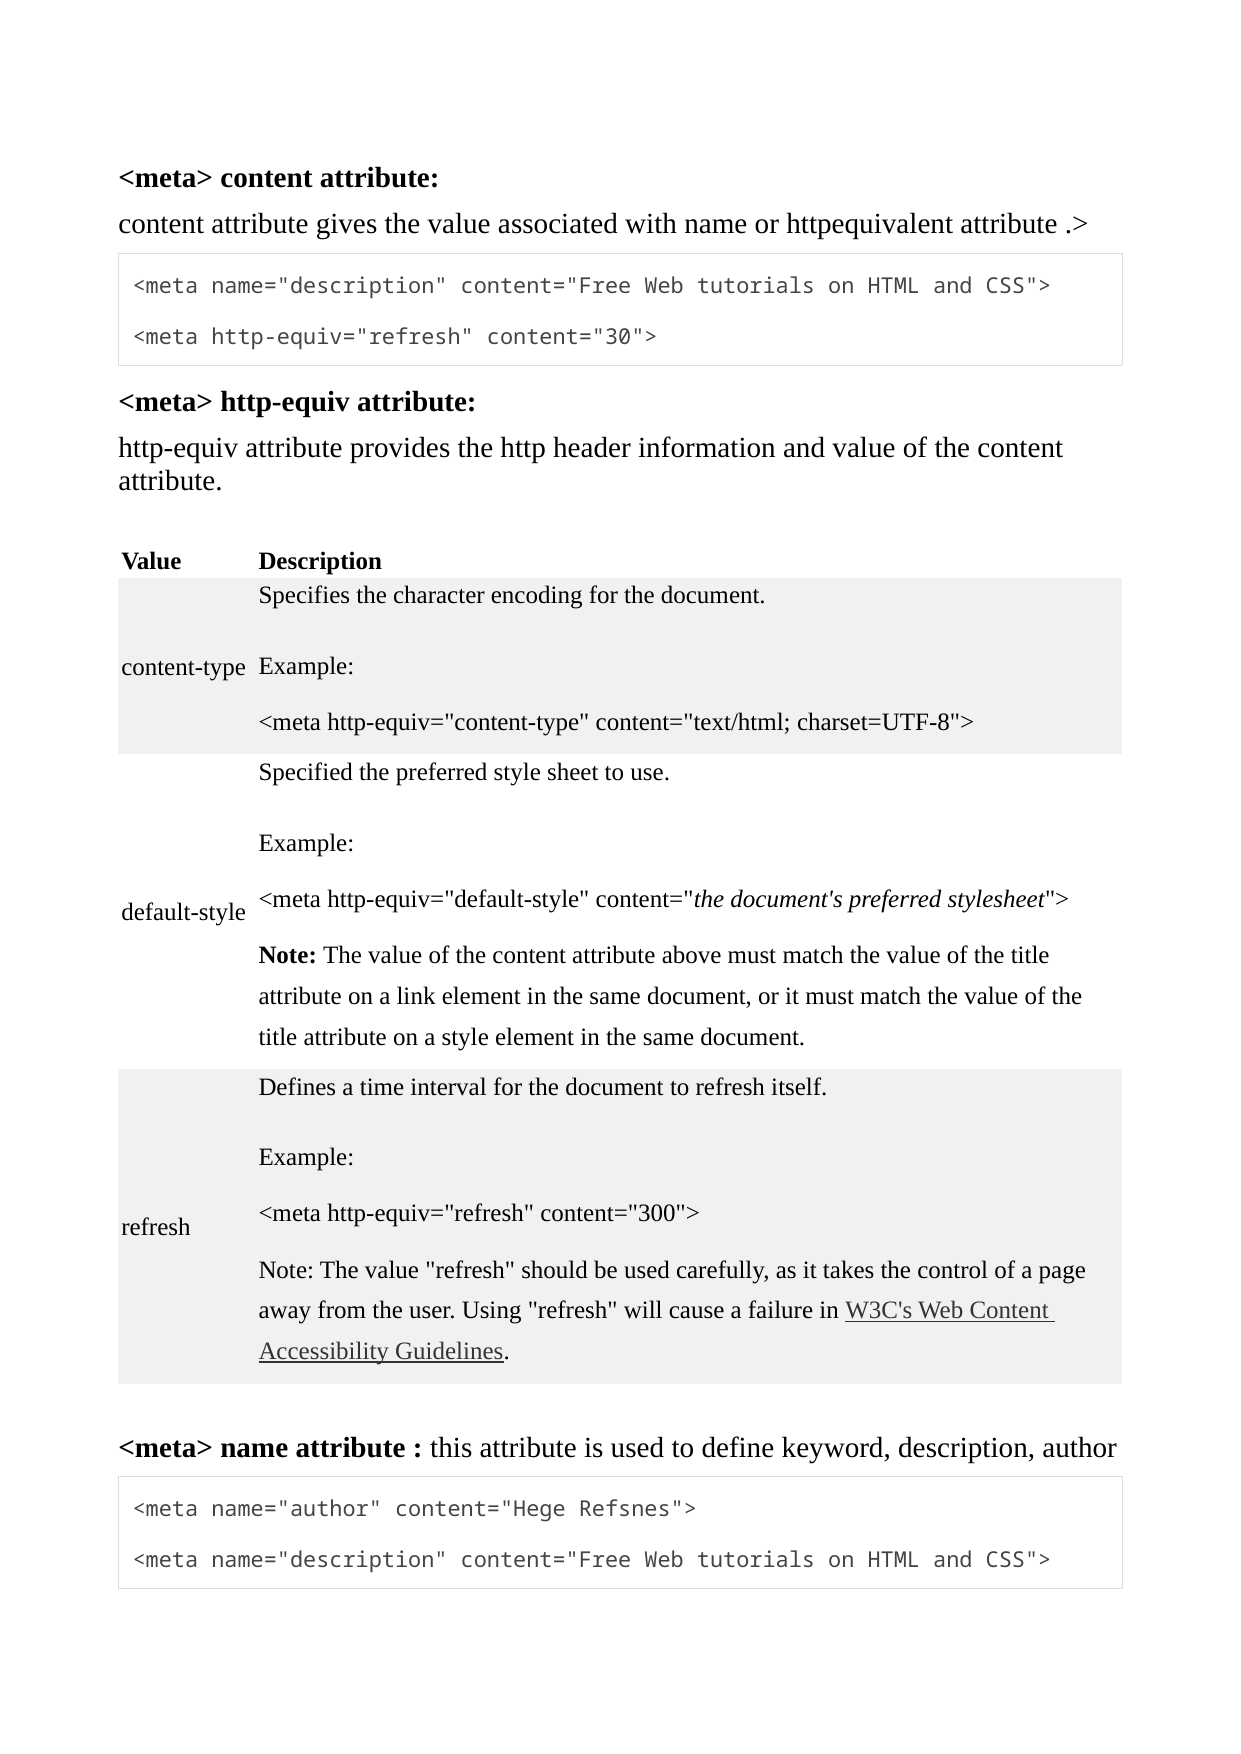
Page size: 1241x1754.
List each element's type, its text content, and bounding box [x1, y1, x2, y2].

table_header Description [255, 543, 1122, 578]
text <meta name="description" content="Free Web tutorials on HTML and CSS"> [119, 254, 1122, 299]
text <meta http-equiv="refresh" content="30"> [119, 304, 1122, 365]
text <meta> name attribute : this attribute is used to define keyword, description, author [118, 1430, 1122, 1463]
text <meta name="description" content="Free Web tutorials on HTML and CSS"> [119, 1527, 1122, 1588]
table_cell refresh [118, 1069, 255, 1384]
text <meta> http-equiv attribute: [118, 384, 1122, 417]
text content attribute gives the value associated with name or httpequivalent attribute .> [118, 206, 1122, 240]
text <meta name="author" content="Hege Refsnes"> [119, 1477, 1122, 1523]
table_cell Specifies the character encoding for the document. Example: <meta http-equiv="content-type" content="text/html; charset=UTF-8"> [255, 578, 1122, 754]
table_cell content-type [118, 578, 255, 754]
table_cell default-style [118, 755, 255, 1069]
text http-equiv attribute provides the http header information and value of the content attribute. [118, 430, 1122, 497]
table_cell Defines a time interval for the document to refresh itself. Example: <meta http-equiv="refresh" content="300"> Note: The value "refresh" should be used carefully, as it takes the control of a page away from the user. Using "refresh" will cause a failure in W3C's Web Content Accessibility Guidelines. [255, 1069, 1122, 1384]
table_cell Specified the preferred style sheet to use. Example: <meta http-equiv="default-style" content="the document's preferred stylesheet"> Note: The value of the content attribute above must match the value of the title attribute on a link element in the same document, or it must match the value of the title attribute on a style element in the same document. [255, 755, 1122, 1069]
text <meta> content attribute: [118, 160, 1122, 194]
table_header Value [118, 543, 255, 578]
